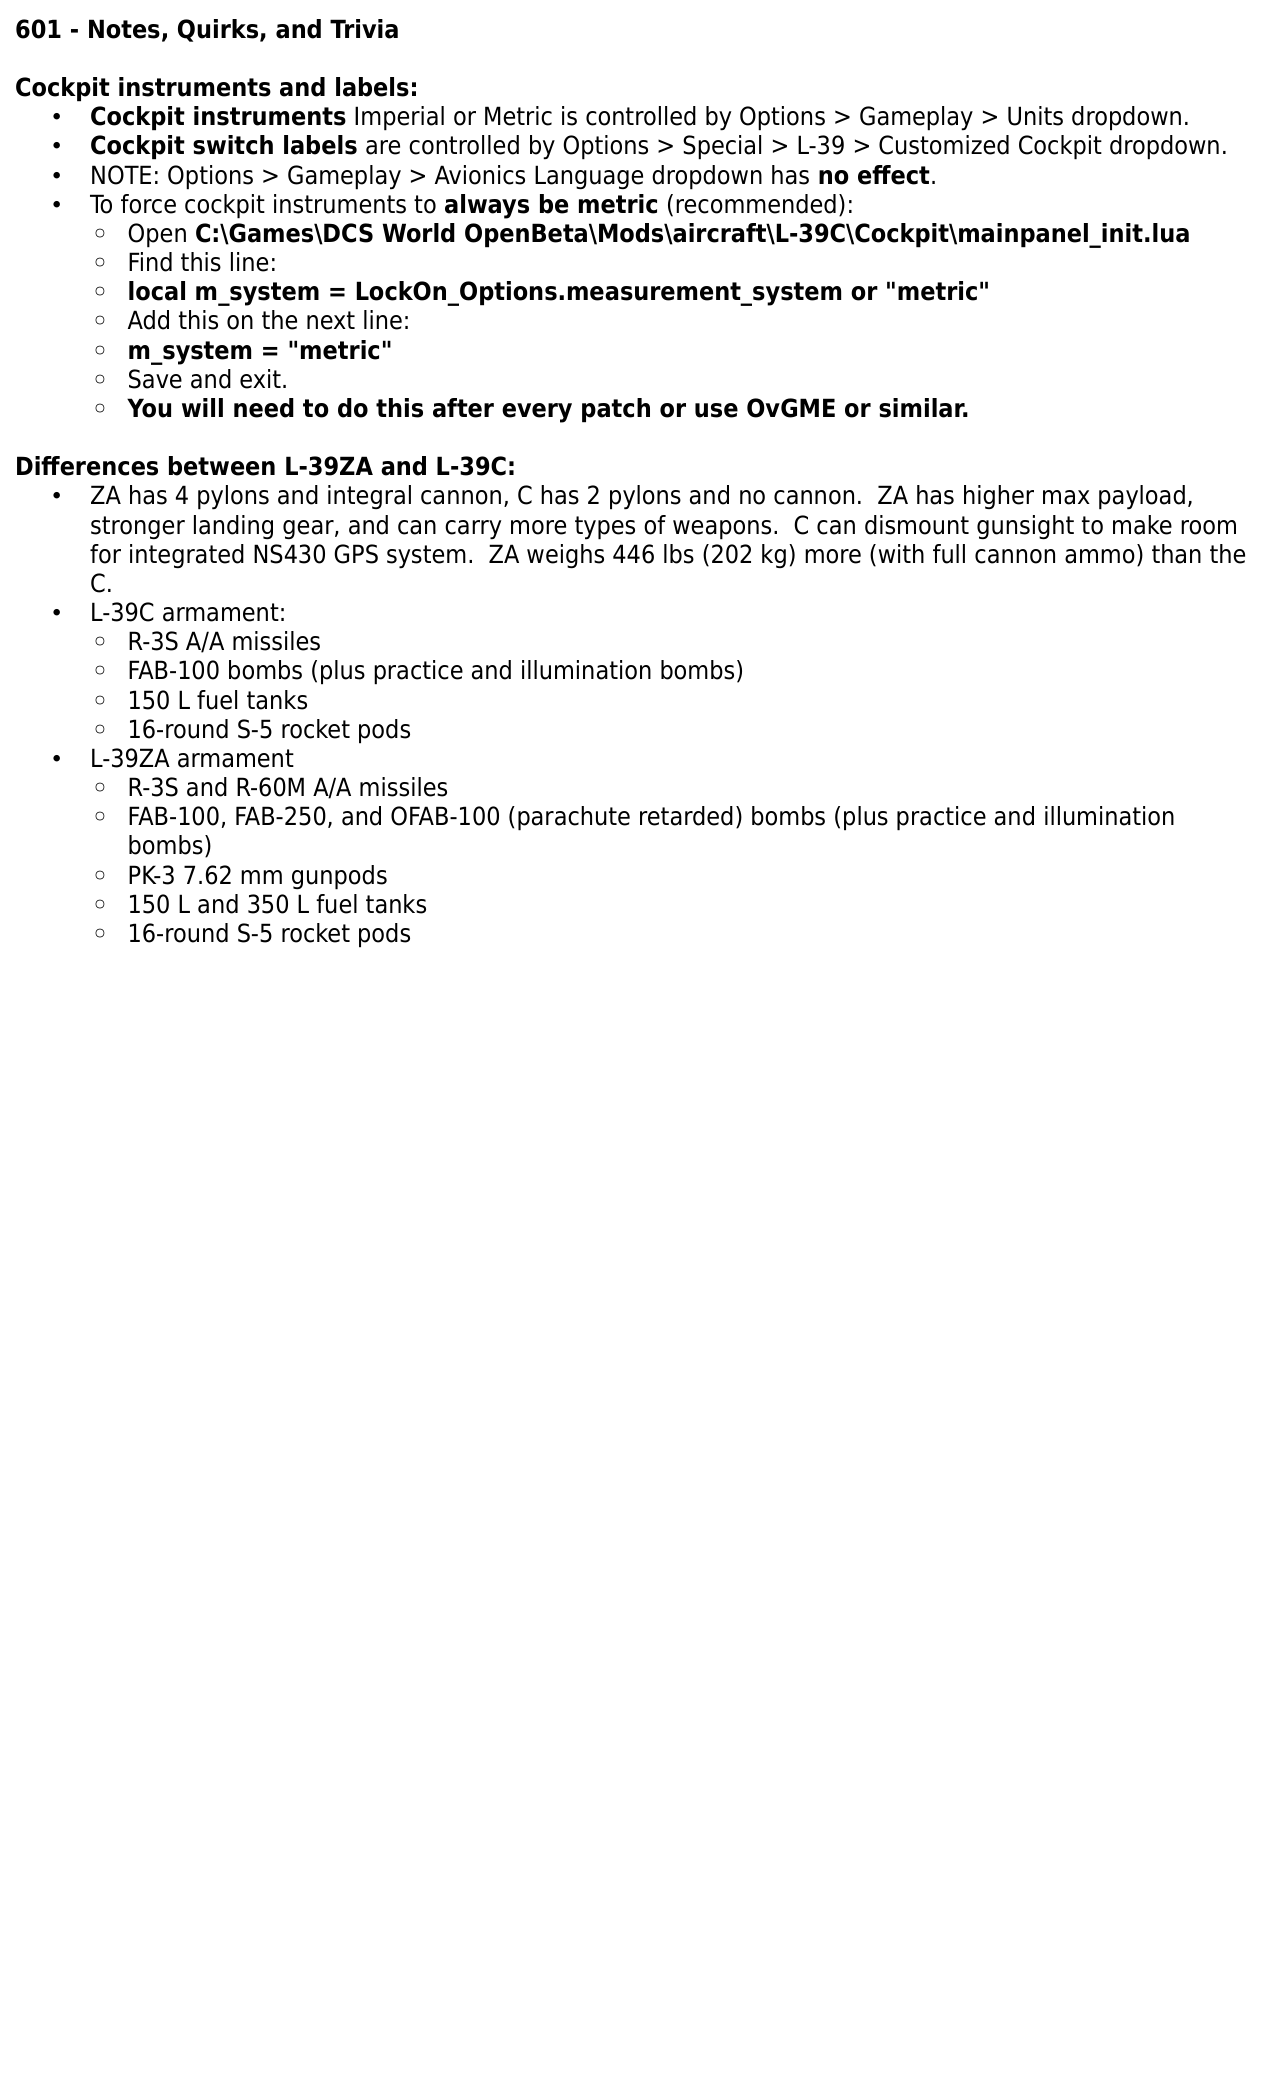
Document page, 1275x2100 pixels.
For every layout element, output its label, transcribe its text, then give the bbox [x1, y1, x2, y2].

text Cockpit instruments and labels: [15, 73, 1260, 102]
list L-39ZA armament [52, 744, 1260, 773]
list m_system = "metric" [90, 336, 1260, 365]
list 150 L fuel tanks [90, 686, 1260, 715]
list FAB-100 bombs (plus practice and illumination bombs) [90, 657, 1260, 686]
list Cockpit instruments Imperial or Metric is controlled by Options > Gameplay > Units dropdown. [52, 102, 1260, 132]
text Differences between L-39ZA and L-39C: [15, 452, 1260, 482]
list Add this on the next line: [90, 307, 1260, 336]
list NOTE: Options > Gameplay > Avionics Language dropdown has no effect. [52, 161, 1260, 190]
list 16-round S-5 rocket pods [90, 919, 1260, 948]
list ZA has 4 pylons and integral cannon, C has 2 pylons and no cannon. ZA has higher max payload, stronger landing gear, and can carry more types of weapons. C can dismount gunsight to make room for integrated NS430 GPS system. ZA weighs 446 lbs (202 kg) more (with full cannon ammo) than the C. [52, 482, 1260, 598]
list Open C:\Games\DCS World OpenBeta\Mods\aircraft\L-39C\Cockpit\mainpanel_init.lua [90, 219, 1260, 248]
list Find this line: [90, 248, 1260, 277]
list Save and exit. [90, 365, 1260, 394]
list R-3S and R-60M A/A missiles [90, 773, 1260, 802]
list L-39C armament: [52, 598, 1260, 627]
list local m_system = LockOn_Options.measurement_system or "metric" [90, 277, 1260, 307]
list 150 L and 350 L fuel tanks [90, 890, 1260, 919]
list You will need to do this after every patch or use OvGME or similar. [90, 394, 1260, 423]
text 601 - Notes, Quirks, and Trivia [15, 15, 1260, 44]
list 16-round S-5 rocket pods [90, 715, 1260, 744]
list Cockpit switch labels are controlled by Options > Special > L-39 > Customized Cockpit dropdown. [52, 132, 1260, 161]
list FAB-100, FAB-250, and OFAB-100 (parachute retarded) bombs (plus practice and illumination bombs) [90, 802, 1260, 861]
list R-3S A/A missiles [90, 627, 1260, 657]
list PK-3 7.62 mm gunpods [90, 861, 1260, 890]
list To force cockpit instruments to always be metric (recommended): [52, 190, 1260, 219]
